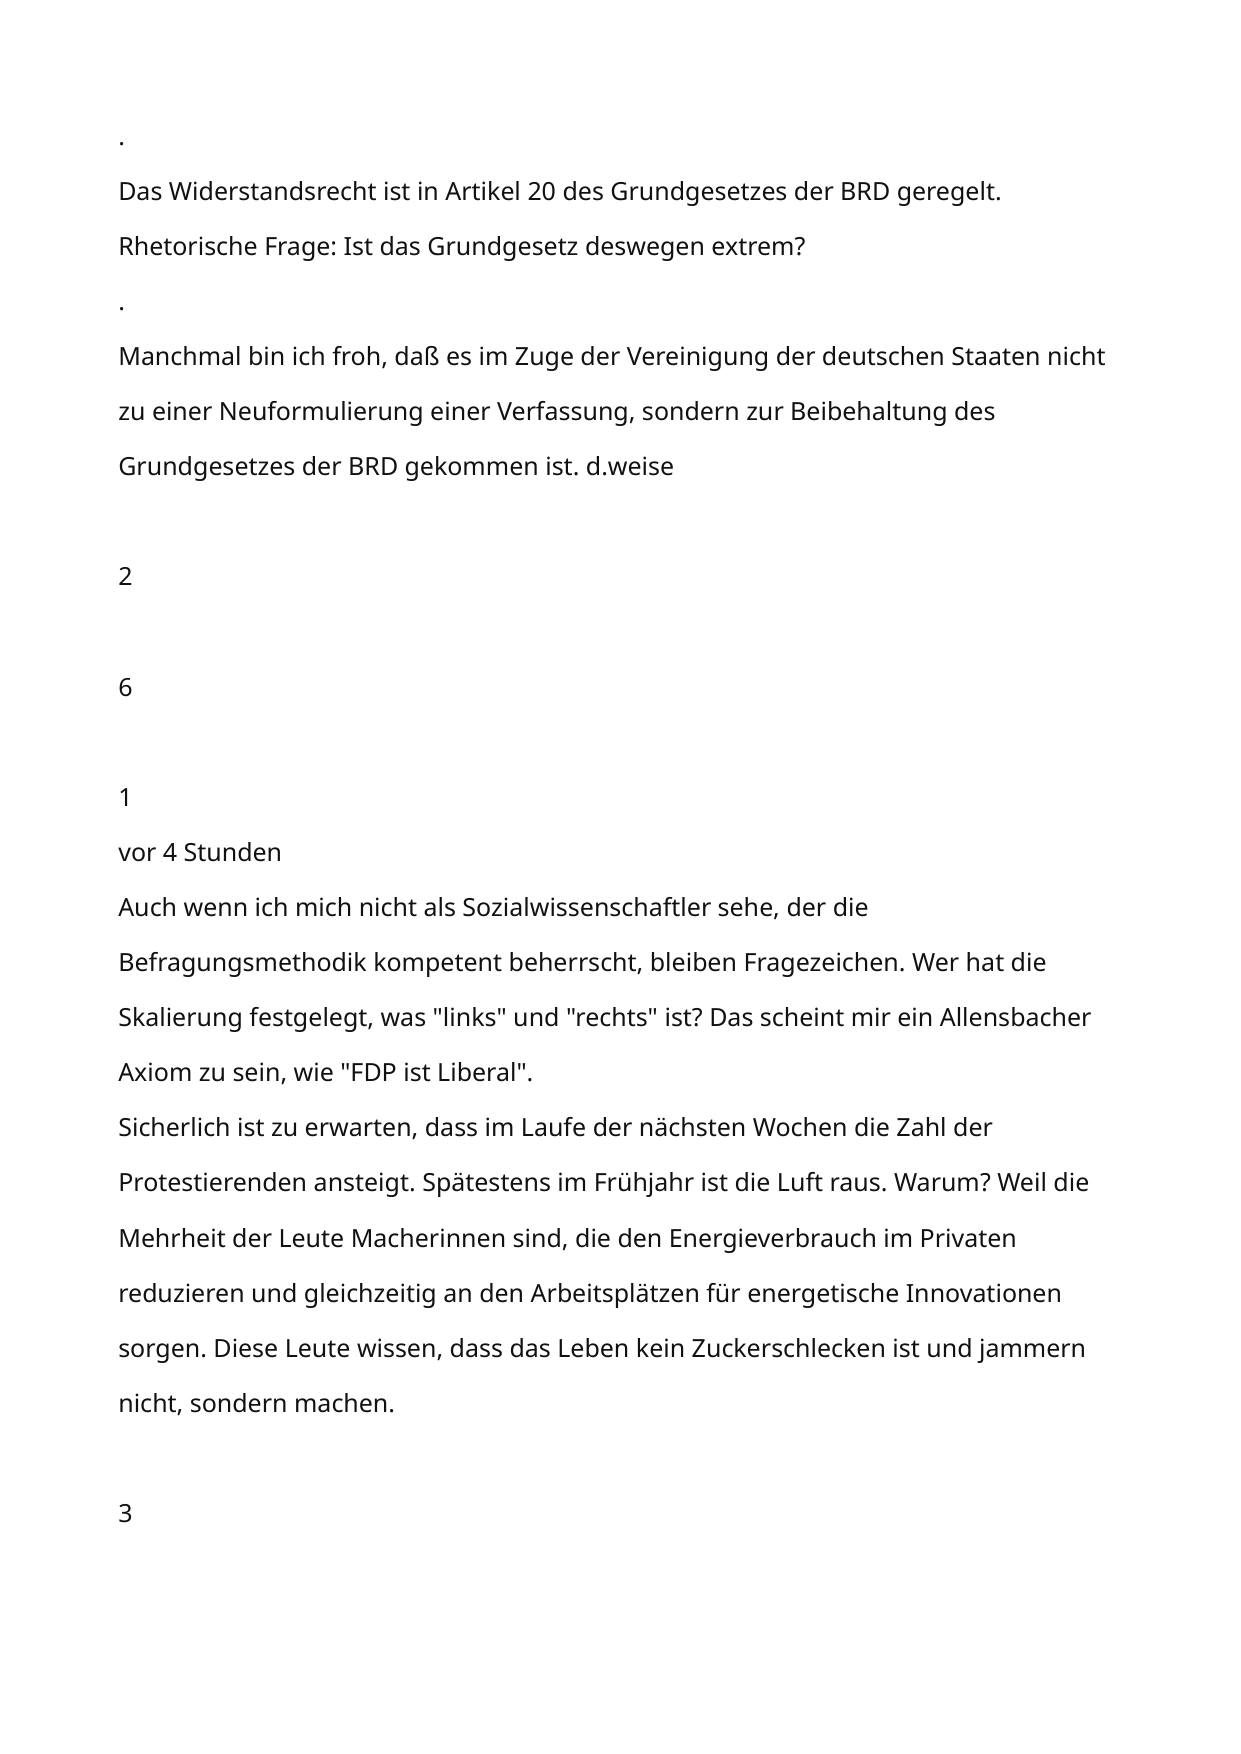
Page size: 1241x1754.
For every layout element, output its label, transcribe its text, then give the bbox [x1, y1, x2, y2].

text 6 [118, 669, 1122, 703]
text . [118, 283, 1122, 317]
text 3 [118, 1496, 1122, 1530]
text Auch wenn ich mich nicht als Sozialwissenschaftler sehe, der die Befragungsmethodik kompetent beherrscht, bleiben Fragezeichen. Wer hat die Skalierung festgelegt, was "links" und "rechts" ist? Das scheint mir ein Allensbacher Axiom zu sein, wie "FDP ist Liberal". [118, 889, 1122, 1089]
text 1 [118, 779, 1122, 813]
text . [118, 118, 1122, 152]
text Manchmal bin ich froh, daß es im Zuge der Vereinigung der deutschen Staaten nicht zu einer Neuformulierung einer Verfassung, sondern zur Beibehaltung des Grundgesetzes der BRD gekommen ist. d.weise [118, 338, 1122, 483]
text vor 4 Stunden [118, 834, 1122, 868]
text Das Widerstandsrecht ist in Artikel 20 des Grundgesetzes der BRD geregelt. Rhetorische Frage: Ist das Grundgesetz deswegen extrem? [118, 173, 1122, 262]
text Sicherlich ist zu erwarten, dass im Laufe der nächsten Wochen die Zahl der Protestierenden ansteigt. Spätestens im Frühjahr ist die Luft raus. Warum? Weil die Mehrheit der Leute Macherinnen sind, die den Energieverbrauch im Privaten reduzieren und gleichzeitig an den Arbeitsplätzen für energetische Innovationen sorgen. Diese Leute wissen, dass das Leben kein Zuckerschlecken ist und jammern nicht, sondern machen. [118, 1110, 1122, 1419]
text 2 [118, 559, 1122, 593]
